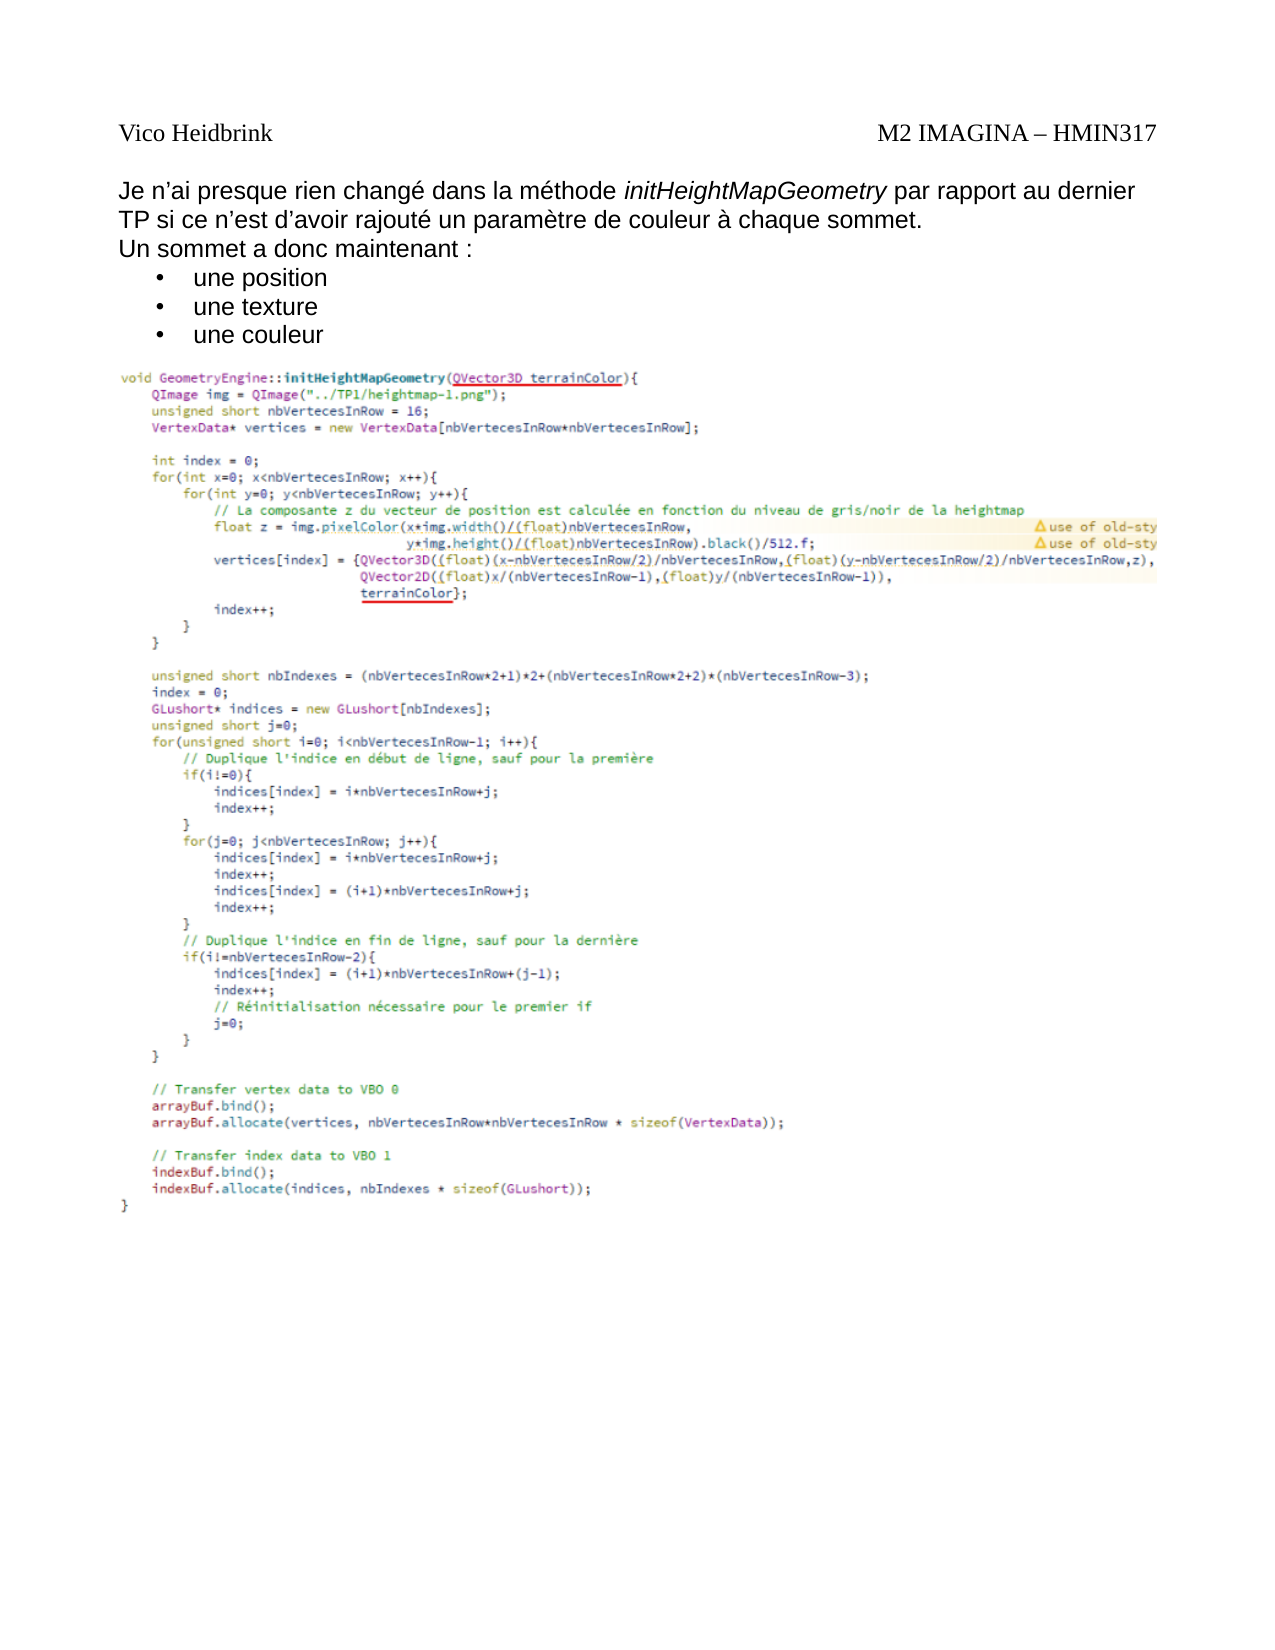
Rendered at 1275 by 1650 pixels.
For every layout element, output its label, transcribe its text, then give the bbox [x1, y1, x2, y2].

picture [118, 368, 1157, 1221]
text Un sommet a donc maintenant : [118, 234, 1157, 263]
list une position [156, 263, 1157, 291]
text Je n’ai presque rien changé dans la méthode initHeightMapGeometry par rapport au dernier TP si ce n’est d’avoir rajouté un paramètre de couleur à chaque sommet. [118, 176, 1157, 234]
list une couleur [156, 320, 1157, 349]
list une texture [156, 291, 1157, 320]
